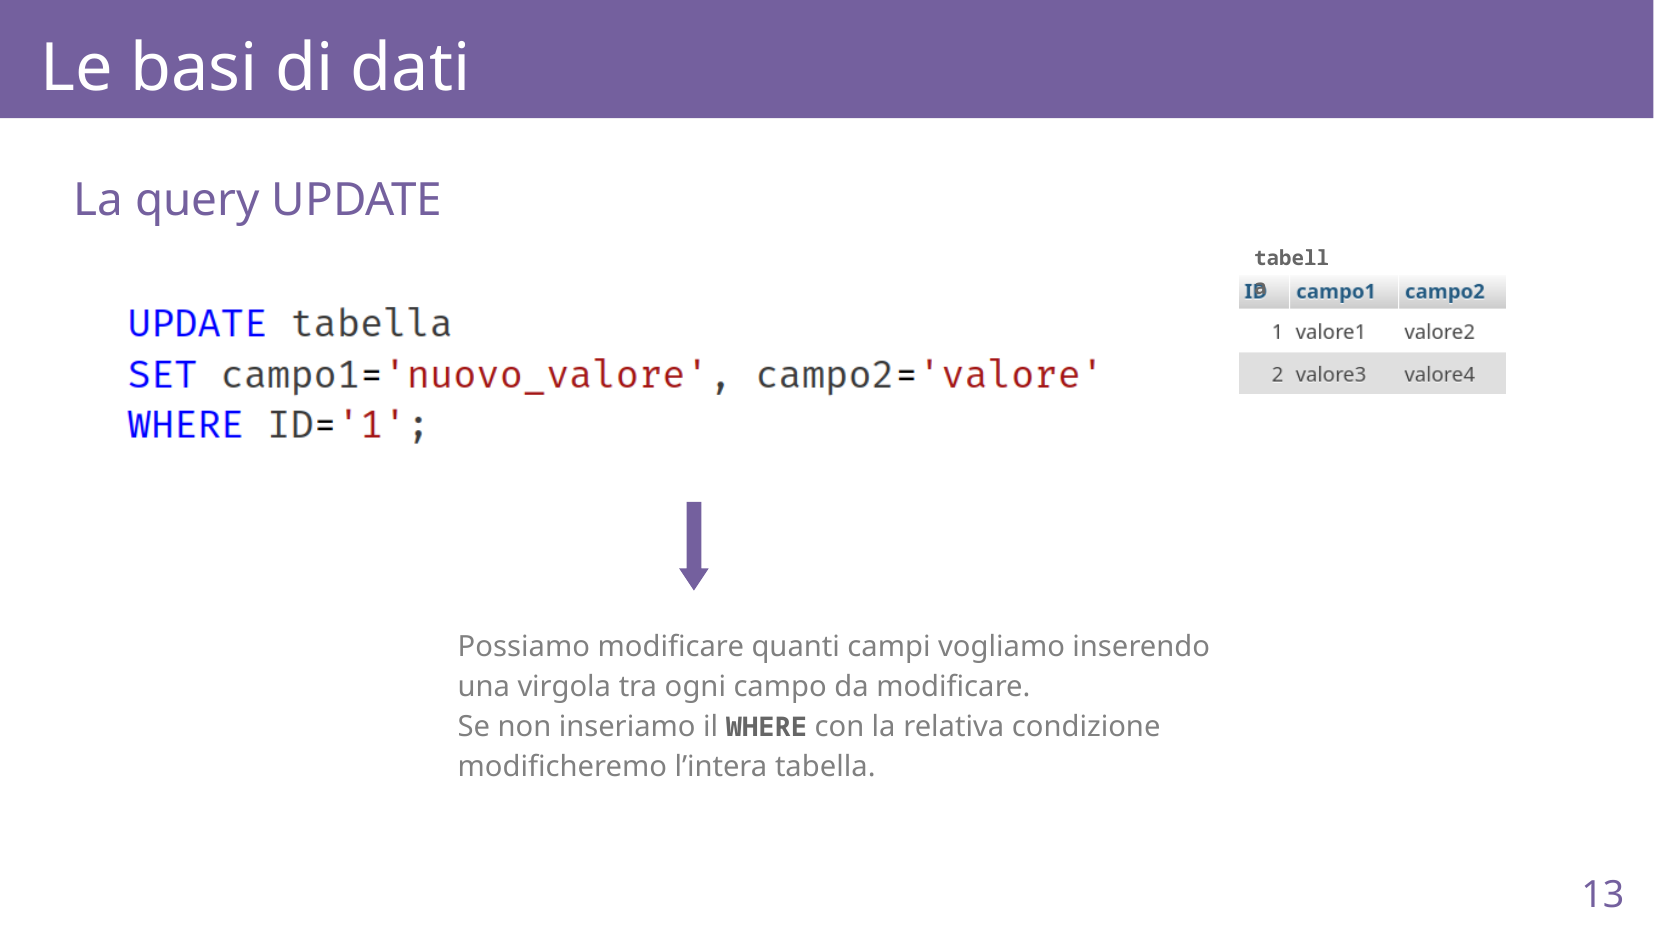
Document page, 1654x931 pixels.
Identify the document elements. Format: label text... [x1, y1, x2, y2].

picture [118, 295, 1113, 462]
text_box [679, 501, 709, 591]
text_box [1510, 860, 1654, 931]
picture [1239, 275, 1506, 394]
text_box La query UPDATE [59, 158, 1107, 229]
text_box [0, 0, 1654, 119]
text_box Le basi di dati [25, 11, 942, 107]
text_box Possiamo modificare quanti campi vogliamo inserendo una virgola tra ogni campo da modificare. Se non inseriamo il WHERE con la relativa condizione modificheremo l’intera tabella. [442, 618, 1241, 809]
text_box tabella [1239, 236, 1357, 277]
